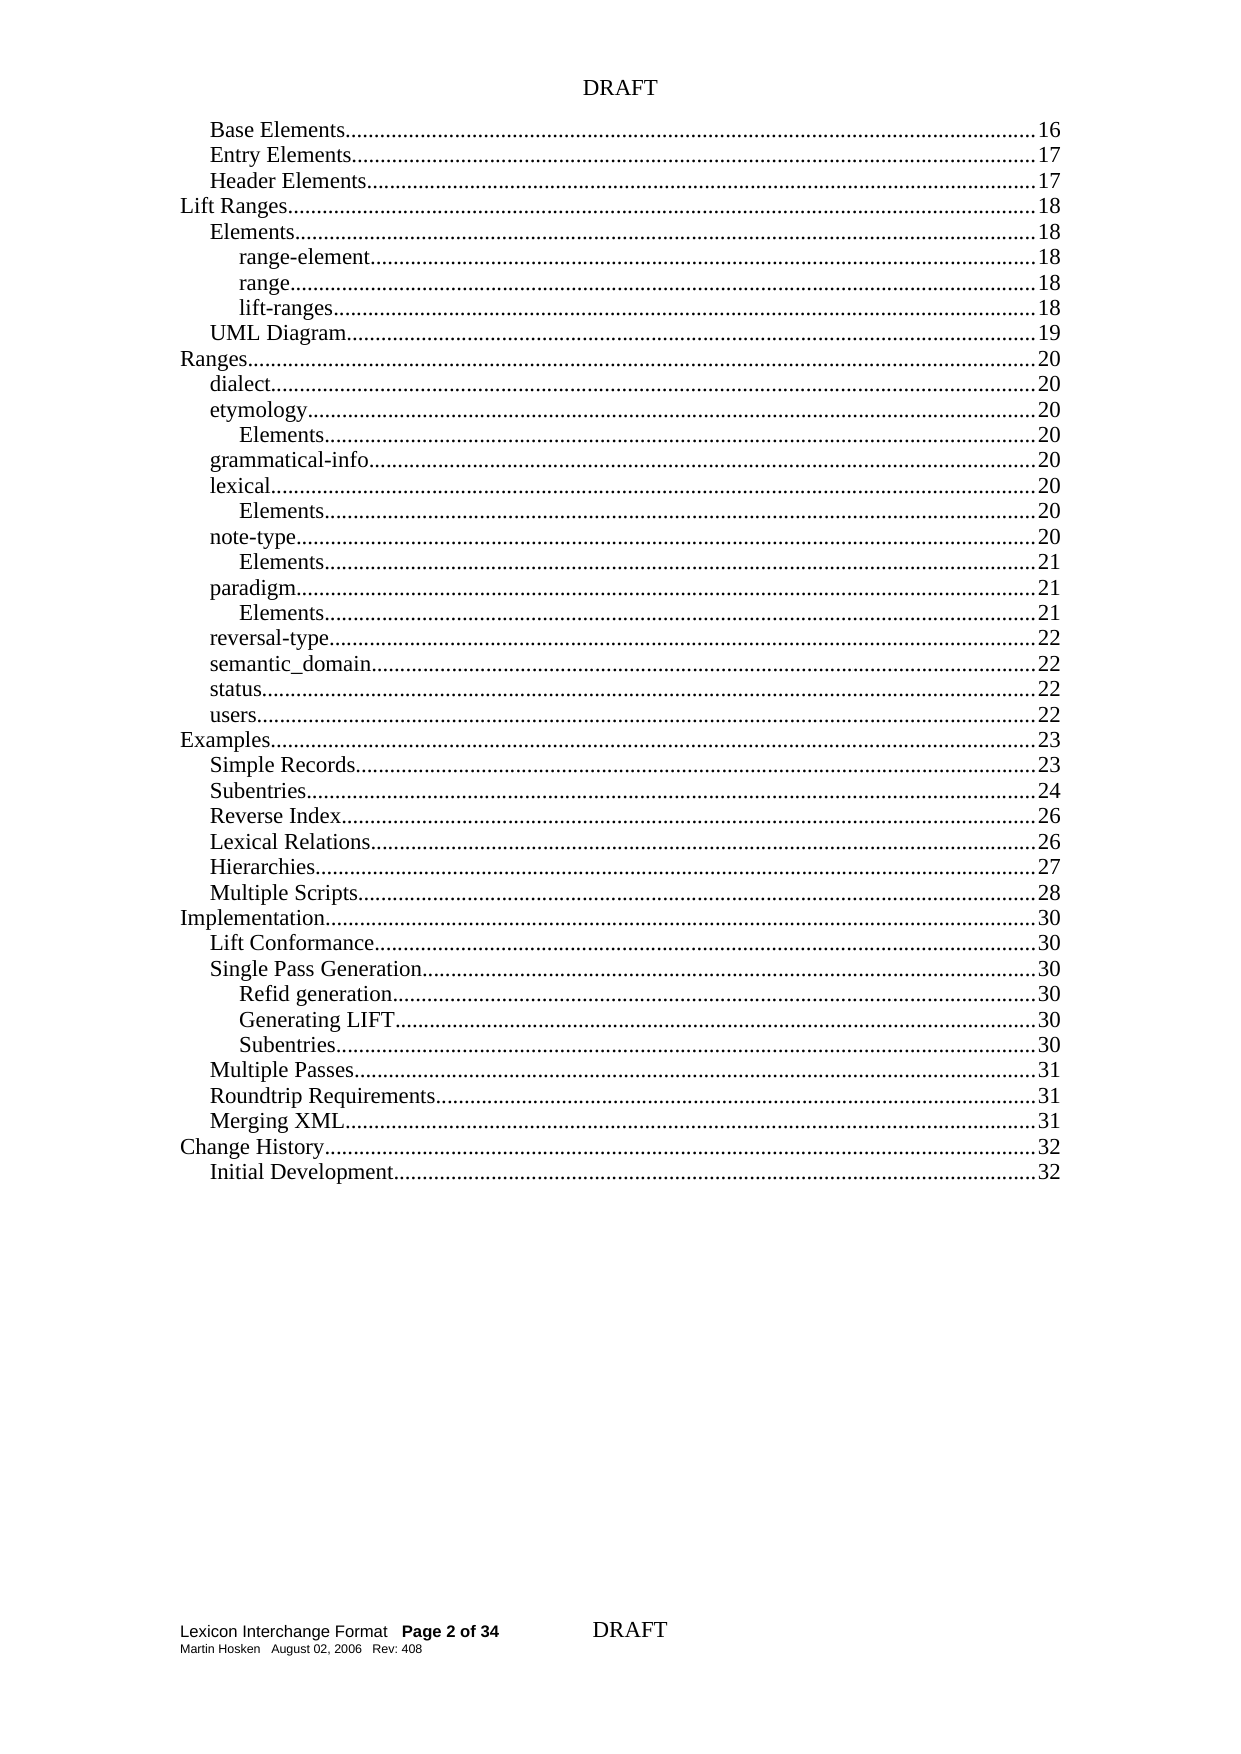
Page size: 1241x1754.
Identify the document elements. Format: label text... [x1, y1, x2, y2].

text Hierarchies 27 [209, 854, 1061, 879]
text lexical 20 [209, 473, 1061, 498]
text Base Elements 16 [209, 117, 1061, 142]
text paradigm 21 [209, 574, 1061, 600]
text Ranges 20 [180, 346, 1061, 371]
text Lift Ranges 18 [180, 193, 1061, 219]
text range-element 18 [239, 244, 1061, 269]
text Header Elements 17 [209, 168, 1061, 193]
text Entry Elements 17 [209, 142, 1061, 168]
text range 18 [239, 269, 1061, 295]
text Elements 20 [239, 422, 1061, 447]
text etymology 20 [209, 397, 1061, 422]
text Change History 32 [180, 1134, 1061, 1159]
text Examples 23 [180, 727, 1061, 752]
text Simple Records 23 [209, 752, 1061, 778]
text UML Diagram 19 [209, 320, 1061, 346]
text note-type 20 [209, 524, 1061, 549]
text Refid generation 30 [239, 981, 1061, 1007]
text Lexical Relations 26 [209, 829, 1061, 854]
text Subentries 30 [239, 1032, 1061, 1057]
text users 22 [209, 702, 1061, 727]
text Lift Conformance 30 [209, 930, 1061, 956]
text Elements 20 [239, 498, 1061, 524]
text Reverse Index 26 [209, 803, 1061, 829]
text Multiple Passes 31 [209, 1057, 1061, 1083]
text Merging XML 31 [209, 1108, 1061, 1134]
text Initial Development 32 [209, 1159, 1061, 1184]
text Implementation 30 [180, 905, 1061, 930]
text Elements 18 [209, 219, 1061, 244]
text status 22 [209, 676, 1061, 702]
text Multiple Scripts 28 [209, 879, 1061, 905]
text lift-ranges 18 [239, 295, 1061, 320]
text Subentries 24 [209, 778, 1061, 803]
text Elements 21 [239, 600, 1061, 625]
text Elements 21 [239, 549, 1061, 574]
text Single Pass Generation 30 [209, 956, 1061, 981]
text Generating LIFT 30 [239, 1007, 1061, 1032]
text dialect 20 [209, 371, 1061, 397]
text semantic_domain 22 [209, 651, 1061, 676]
text Roundtrip Requirements 31 [209, 1083, 1061, 1108]
text grammatical-info 20 [209, 447, 1061, 473]
text reversal-type 22 [209, 625, 1061, 651]
